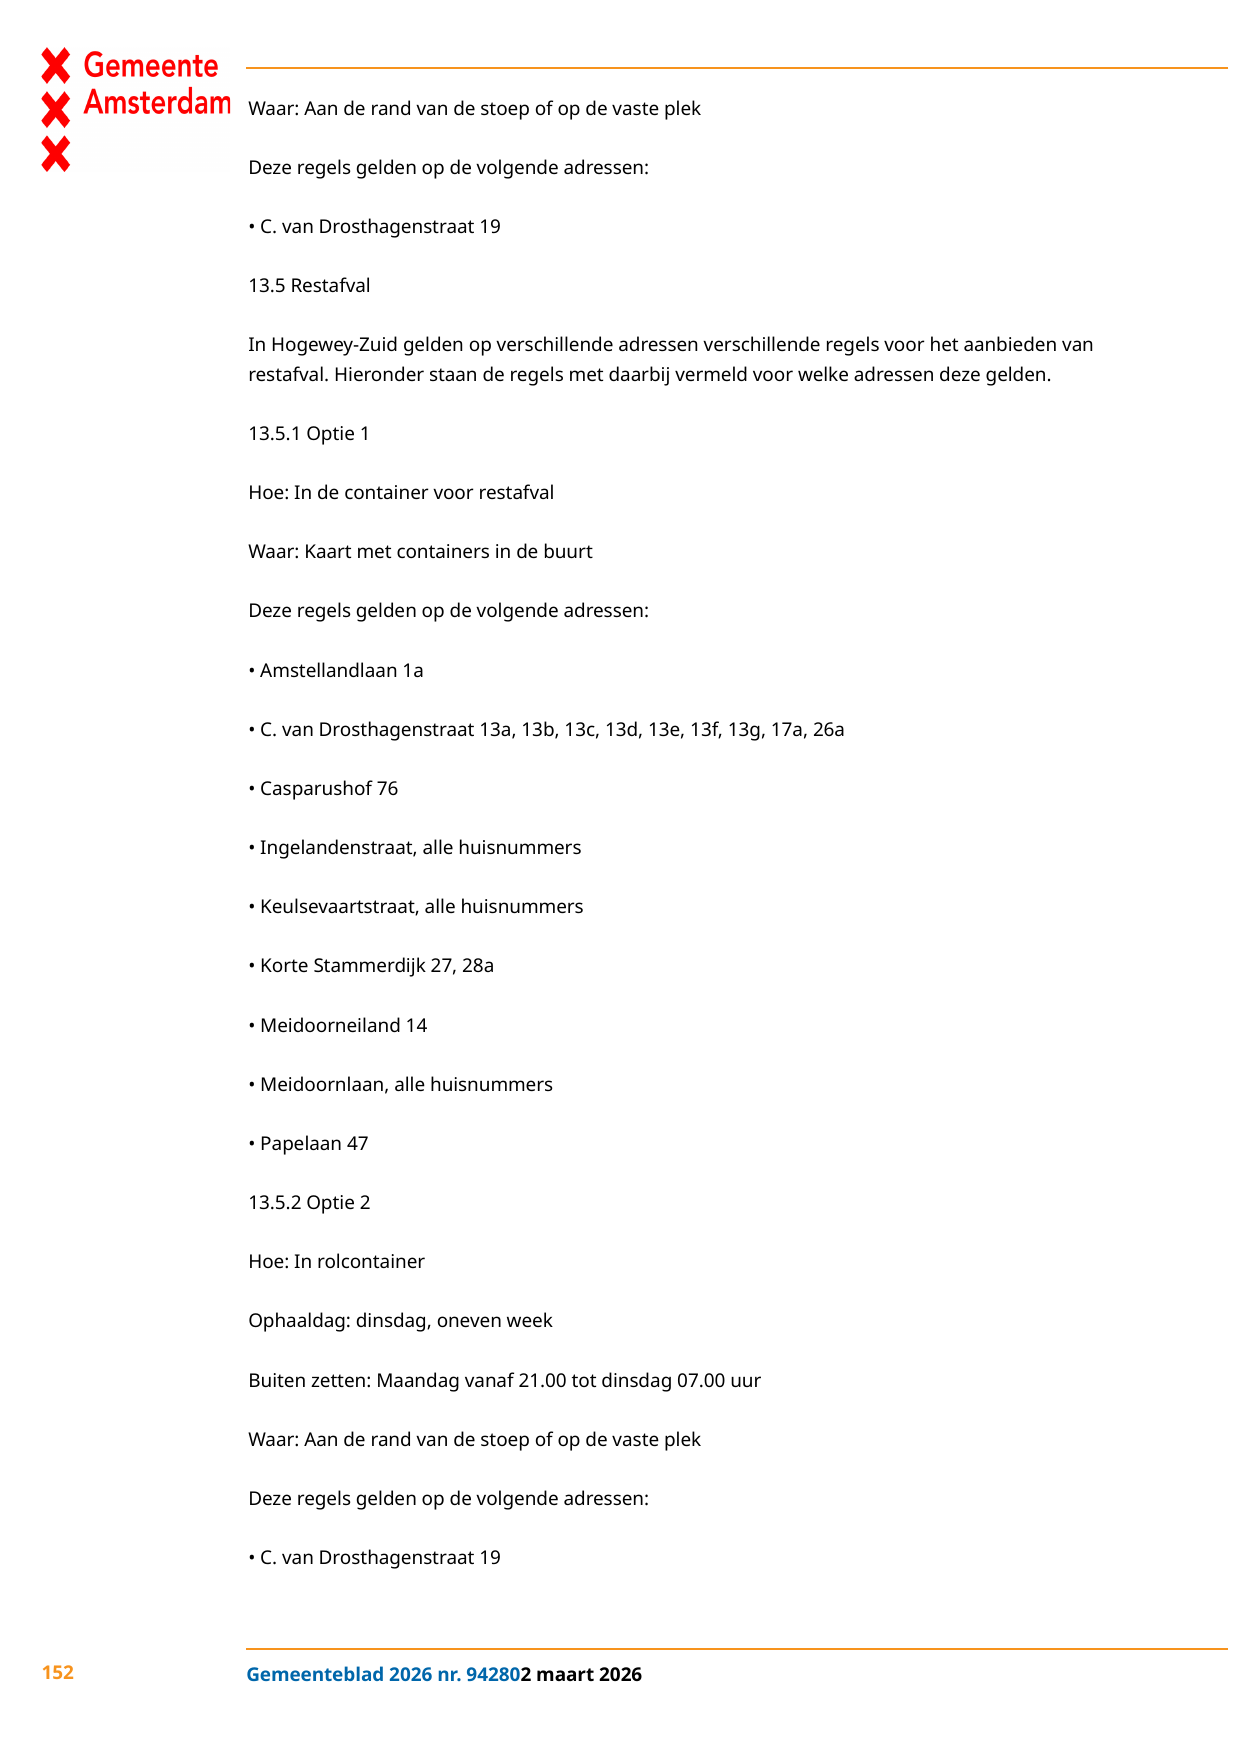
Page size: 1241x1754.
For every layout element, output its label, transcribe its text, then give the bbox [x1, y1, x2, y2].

text Deze regels gelden op de volgende adressen: [248, 1485, 1152, 1511]
text • Papelaan 47 [248, 1130, 1152, 1156]
text Waar: Aan de rand van de stoep of op de vaste plek [248, 95, 1152, 121]
text Deze regels gelden op de volgende adressen: [248, 154, 1152, 180]
text 13.5.1 Optie 1 [248, 420, 1152, 446]
text 13.5.2 Optie 2 [248, 1189, 1152, 1215]
text Waar: Aan de rand van de stoep of op de vaste plek [248, 1426, 1152, 1452]
text 13.5 Restafval [248, 272, 1152, 298]
text Buiten zetten: Maandag vanaf 21.00 tot dinsdag 07.00 uur [248, 1367, 1152, 1393]
text Waar: Kaart met containers in de buurt [248, 538, 1152, 564]
text Deze regels gelden op de volgende adressen: [248, 598, 1152, 623]
text • Meidoorneiland 14 [248, 1012, 1152, 1038]
text • Keulsevaartstraat, alle huisnummers [248, 893, 1152, 919]
text • Meidoornlaan, alle huisnummers [248, 1071, 1152, 1097]
text • Casparushof 76 [248, 775, 1152, 801]
text Ophaaldag: dinsdag, oneven week [248, 1308, 1152, 1333]
text Hoe: In de container voor restafval [248, 479, 1152, 505]
text • C. van Drosthagenstraat 13a, 13b, 13c, 13d, 13e, 13f, 13g, 17a, 26a [248, 716, 1152, 742]
text • Korte Stammerdijk 27, 28a [248, 953, 1152, 978]
text • C. van Drosthagenstraat 19 [248, 1544, 1152, 1570]
text • C. van Drosthagenstraat 19 [248, 213, 1152, 239]
text Hoe: In rolcontainer [248, 1248, 1152, 1274]
text • Amstellandlaan 1a [248, 657, 1152, 683]
picture [41, 47, 231, 172]
text • Ingelandenstraat, alle huisnummers [248, 834, 1152, 860]
text In Hogewey-Zuid gelden op verschillende adressen verschillende regels voor het aanbieden van restafval. Hieronder staan de regels met daarbij vermeld voor welke adressen deze gelden. [248, 331, 1152, 387]
